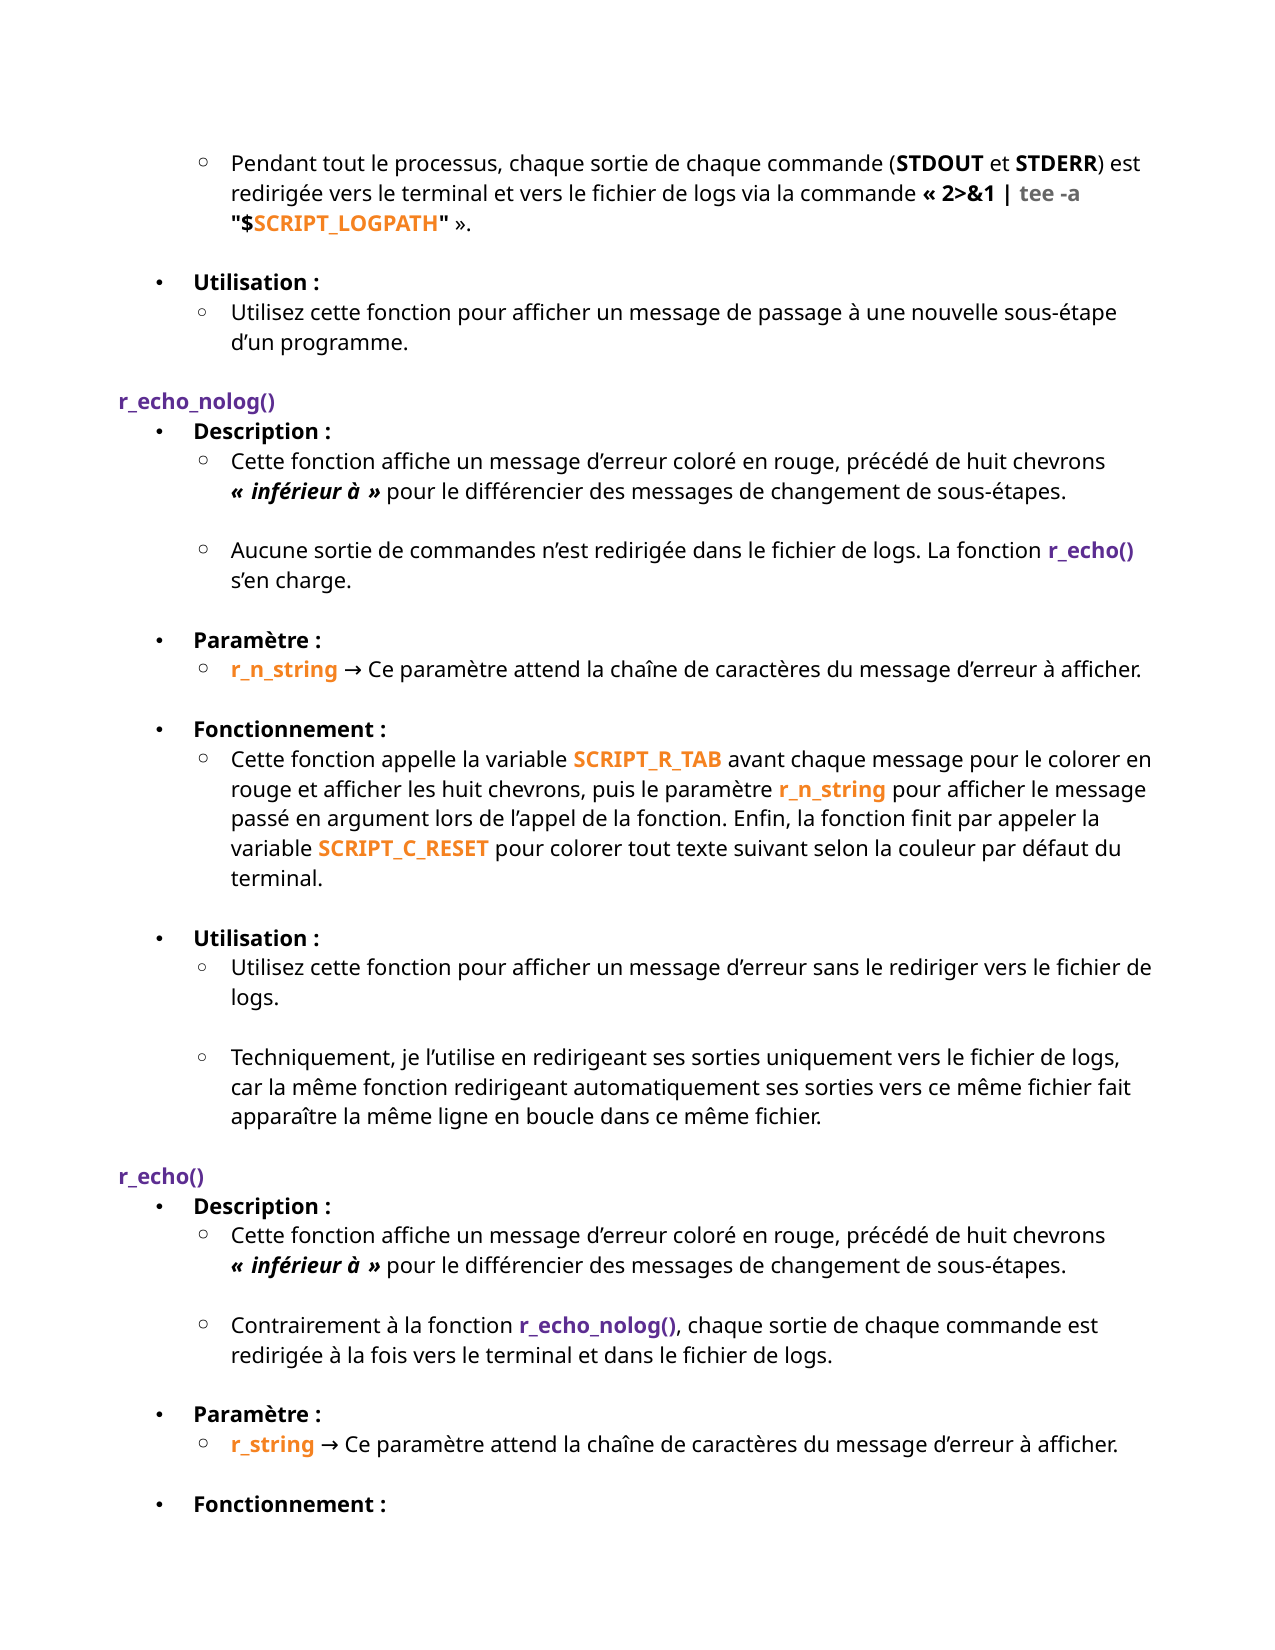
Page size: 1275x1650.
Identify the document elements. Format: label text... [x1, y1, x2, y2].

list Description : [156, 1191, 1157, 1220]
list Description : [156, 416, 1157, 446]
list Contrairement à la fonction r_echo_nolog(), chaque sortie de chaque commande est redirigée à la fois vers le terminal et dans le fichier de logs. [193, 1310, 1157, 1369]
list r_string → Ce paramètre attend la chaîne de caractères du message d’erreur à afficher. [193, 1429, 1157, 1459]
list Cette fonction affiche un message d’erreur coloré en rouge, précédé de huit chevrons « inférieur à » pour le différencier des messages de changement de sous-étapes. [193, 1220, 1157, 1280]
list Utilisez cette fonction pour afficher un message de passage à une nouvelle sous-étape d’un programme. [193, 297, 1157, 356]
list Fonctionnement : [156, 714, 1157, 744]
text r_echo() [118, 1161, 1157, 1191]
list Techniquement, je l’utilise en redirigeant ses sorties uniquement vers le fichier de logs, car la même fonction redirigeant automatiquement ses sorties vers ce même fichier fait apparaître la même ligne en boucle dans ce même fichier. [193, 1042, 1157, 1131]
list Cette fonction appelle la variable SCRIPT_R_TAB avant chaque message pour le colorer en rouge et afficher les huit chevrons, puis le paramètre r_n_string pour afficher le message passé en argument lors de l’appel de la fonction. Enfin, la fonction finit par appeler la variable SCRIPT_C_RESET pour colorer tout texte suivant selon la couleur par défaut du terminal. [193, 744, 1157, 893]
list Pendant tout le processus, chaque sortie de chaque commande (STDOUT et STDERR) est redirigée vers le terminal et vers le fichier de logs via la commande « 2>&1 | tee -a "$SCRIPT_LOGPATH" ». [193, 148, 1157, 237]
list r_n_string → Ce paramètre attend la chaîne de caractères du message d’erreur à afficher. [193, 654, 1157, 684]
list Utilisation : [156, 922, 1157, 952]
list Cette fonction affiche un message d’erreur coloré en rouge, précédé de huit chevrons « inférieur à » pour le différencier des messages de changement de sous-étapes. [193, 446, 1157, 505]
list Utilisez cette fonction pour afficher un message d’erreur sans le rediriger vers le fichier de logs. [193, 952, 1157, 1012]
text r_echo_nolog() [118, 386, 1157, 416]
list Utilisation : [156, 267, 1157, 297]
list Paramètre : [156, 624, 1157, 654]
list Fonctionnement : [156, 1488, 1157, 1518]
list Paramètre : [156, 1399, 1157, 1429]
list Aucune sortie de commandes n’est redirigée dans le fichier de logs. La fonction r_echo() s’en charge. [193, 535, 1157, 595]
